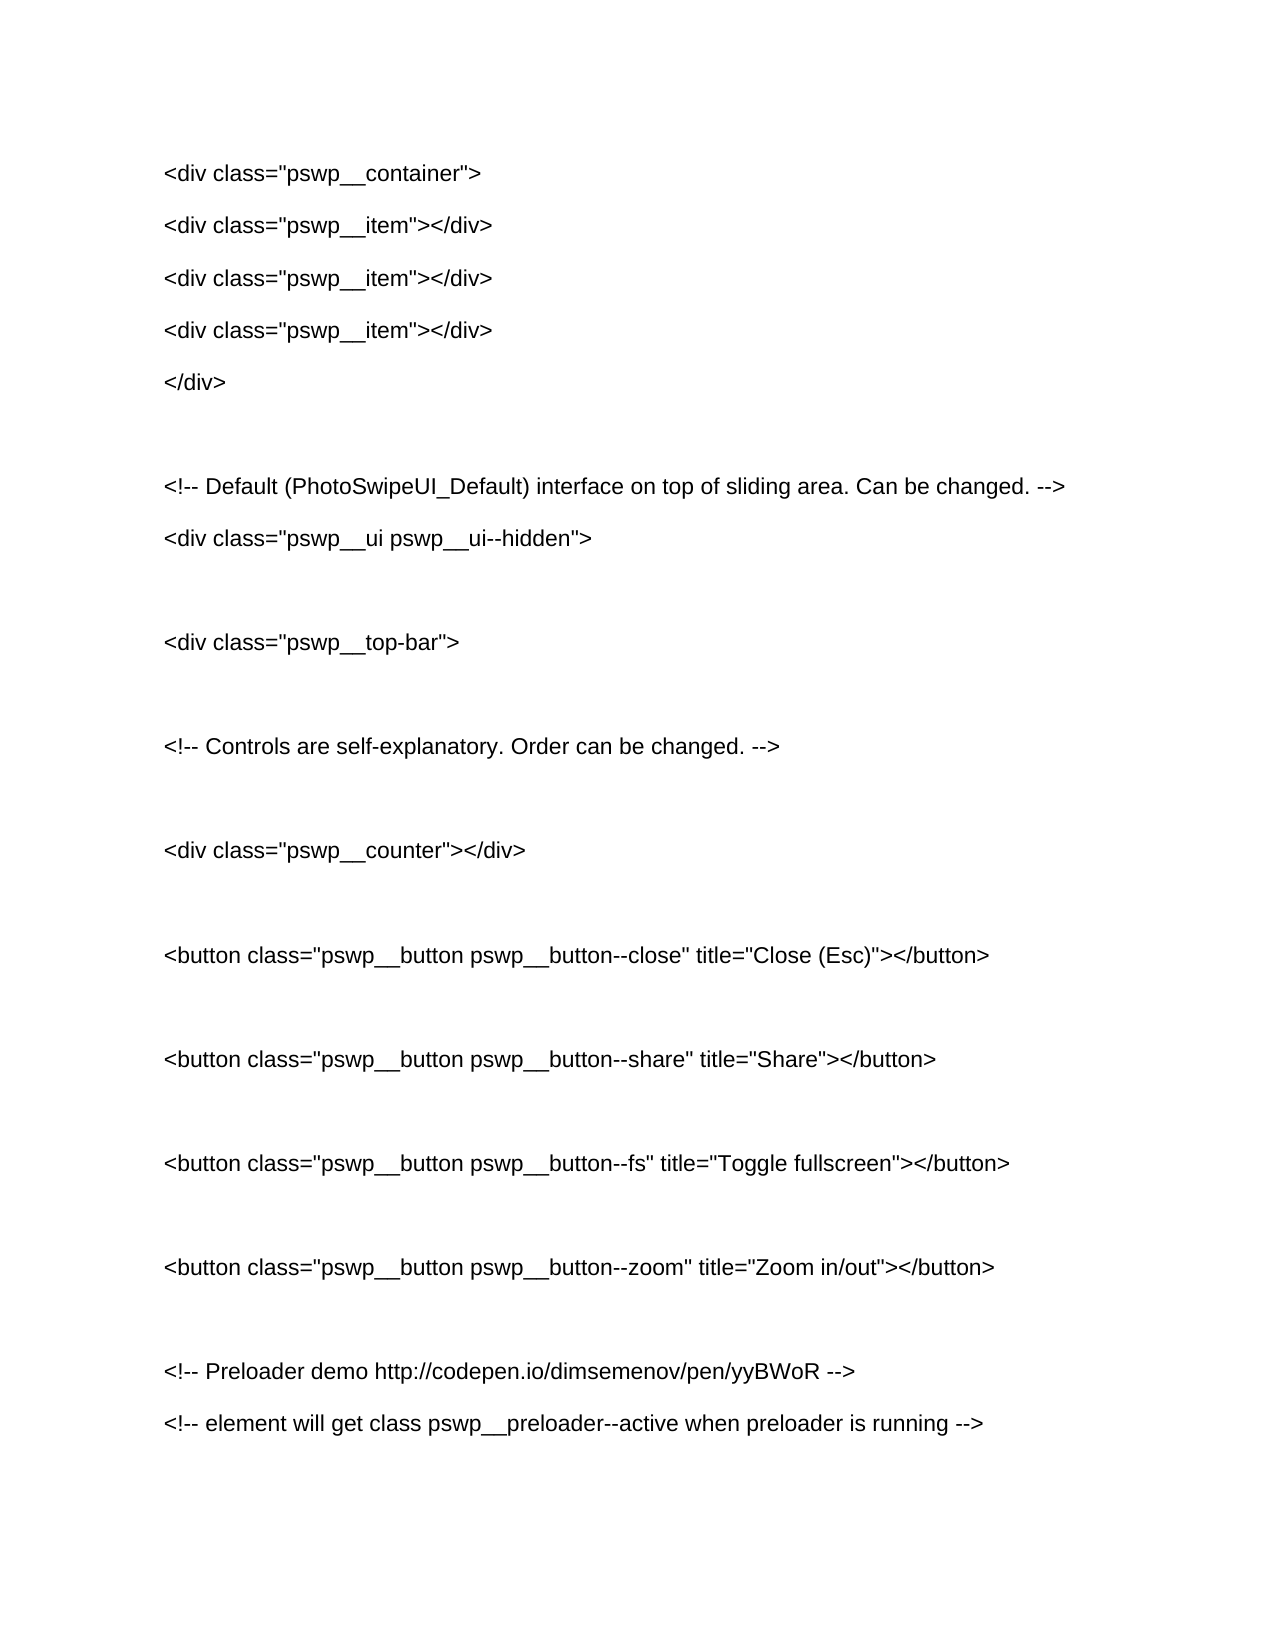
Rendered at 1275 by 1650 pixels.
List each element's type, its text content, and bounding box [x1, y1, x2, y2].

table_cell <div class="pswp__item"></div> [153, 306, 1125, 358]
table_cell <div class="pswp__item"></div> [153, 254, 1125, 306]
table_cell [153, 567, 1125, 619]
table_cell <div class="pswp__item"></div> [153, 202, 1125, 254]
table_cell <div class="pswp__top-bar"> [153, 619, 1125, 671]
table_cell <div class="pswp__ui pswp__ui--hidden"> [153, 515, 1125, 567]
table_cell <div class="pswp__counter"></div> [153, 827, 1125, 879]
table_cell <!-- Controls are self-explanatory. Order can be changed. --> [153, 723, 1125, 775]
table_cell <div class="pswp__container"> [153, 150, 1125, 202]
table_cell <button class="pswp__button pswp__button--share" title="Share"></button> [153, 1035, 1125, 1087]
table_cell [153, 1296, 1125, 1348]
table_cell <!-- element will get class pswp__preloader--active when preloader is running --> [153, 1400, 1125, 1452]
table_cell <button class="pswp__button pswp__button--zoom" title="Zoom in/out"></button> [153, 1244, 1125, 1296]
table_cell <button class="pswp__button pswp__button--close" title="Close (Esc)"></button> [153, 931, 1125, 983]
table_cell <!-- Preloader demo http://codepen.io/dimsemenov/pen/yyBWoR --> [153, 1348, 1125, 1400]
table_cell <button class="pswp__button pswp__button--fs" title="Toggle fullscreen"></button> [153, 1140, 1125, 1192]
table_cell </div> [153, 358, 1125, 410]
table_cell [153, 879, 1125, 931]
table_cell <!-- Default (PhotoSwipeUI_Default) interface on top of sliding area. Can be changed. --> [153, 463, 1125, 514]
table_cell [153, 671, 1125, 723]
table_cell [153, 983, 1125, 1035]
table_cell [153, 775, 1125, 827]
table_cell [153, 1088, 1125, 1139]
table_cell [153, 410, 1125, 462]
table_cell [153, 1192, 1125, 1244]
